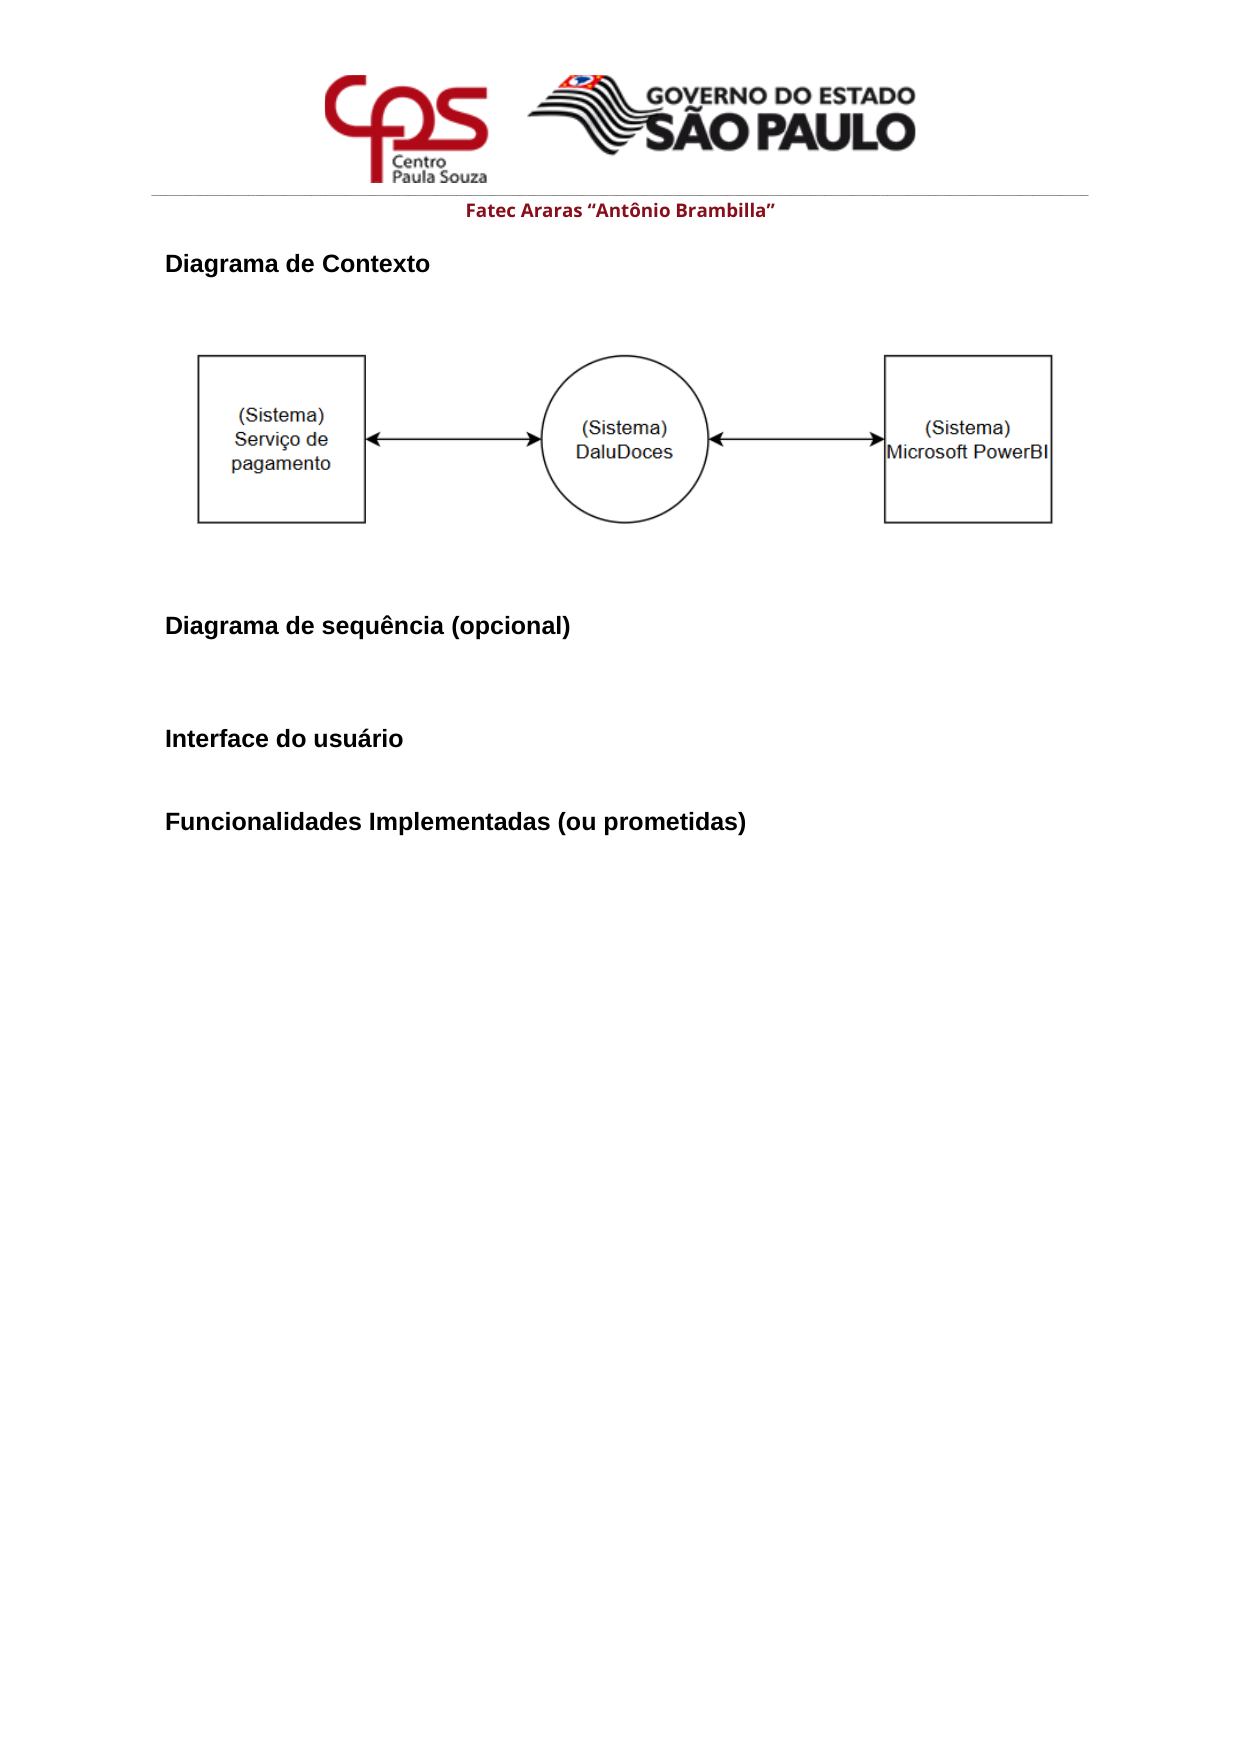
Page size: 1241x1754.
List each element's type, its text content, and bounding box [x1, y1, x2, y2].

subtitle Diagrama de sequência (opcional) [165, 611, 1090, 640]
subtitle Interface do usuário [165, 724, 1090, 753]
subtitle Diagrama de Contexto [165, 249, 1090, 278]
subtitle Funcionalidades Implementadas (ou prometidas) [165, 807, 1090, 836]
